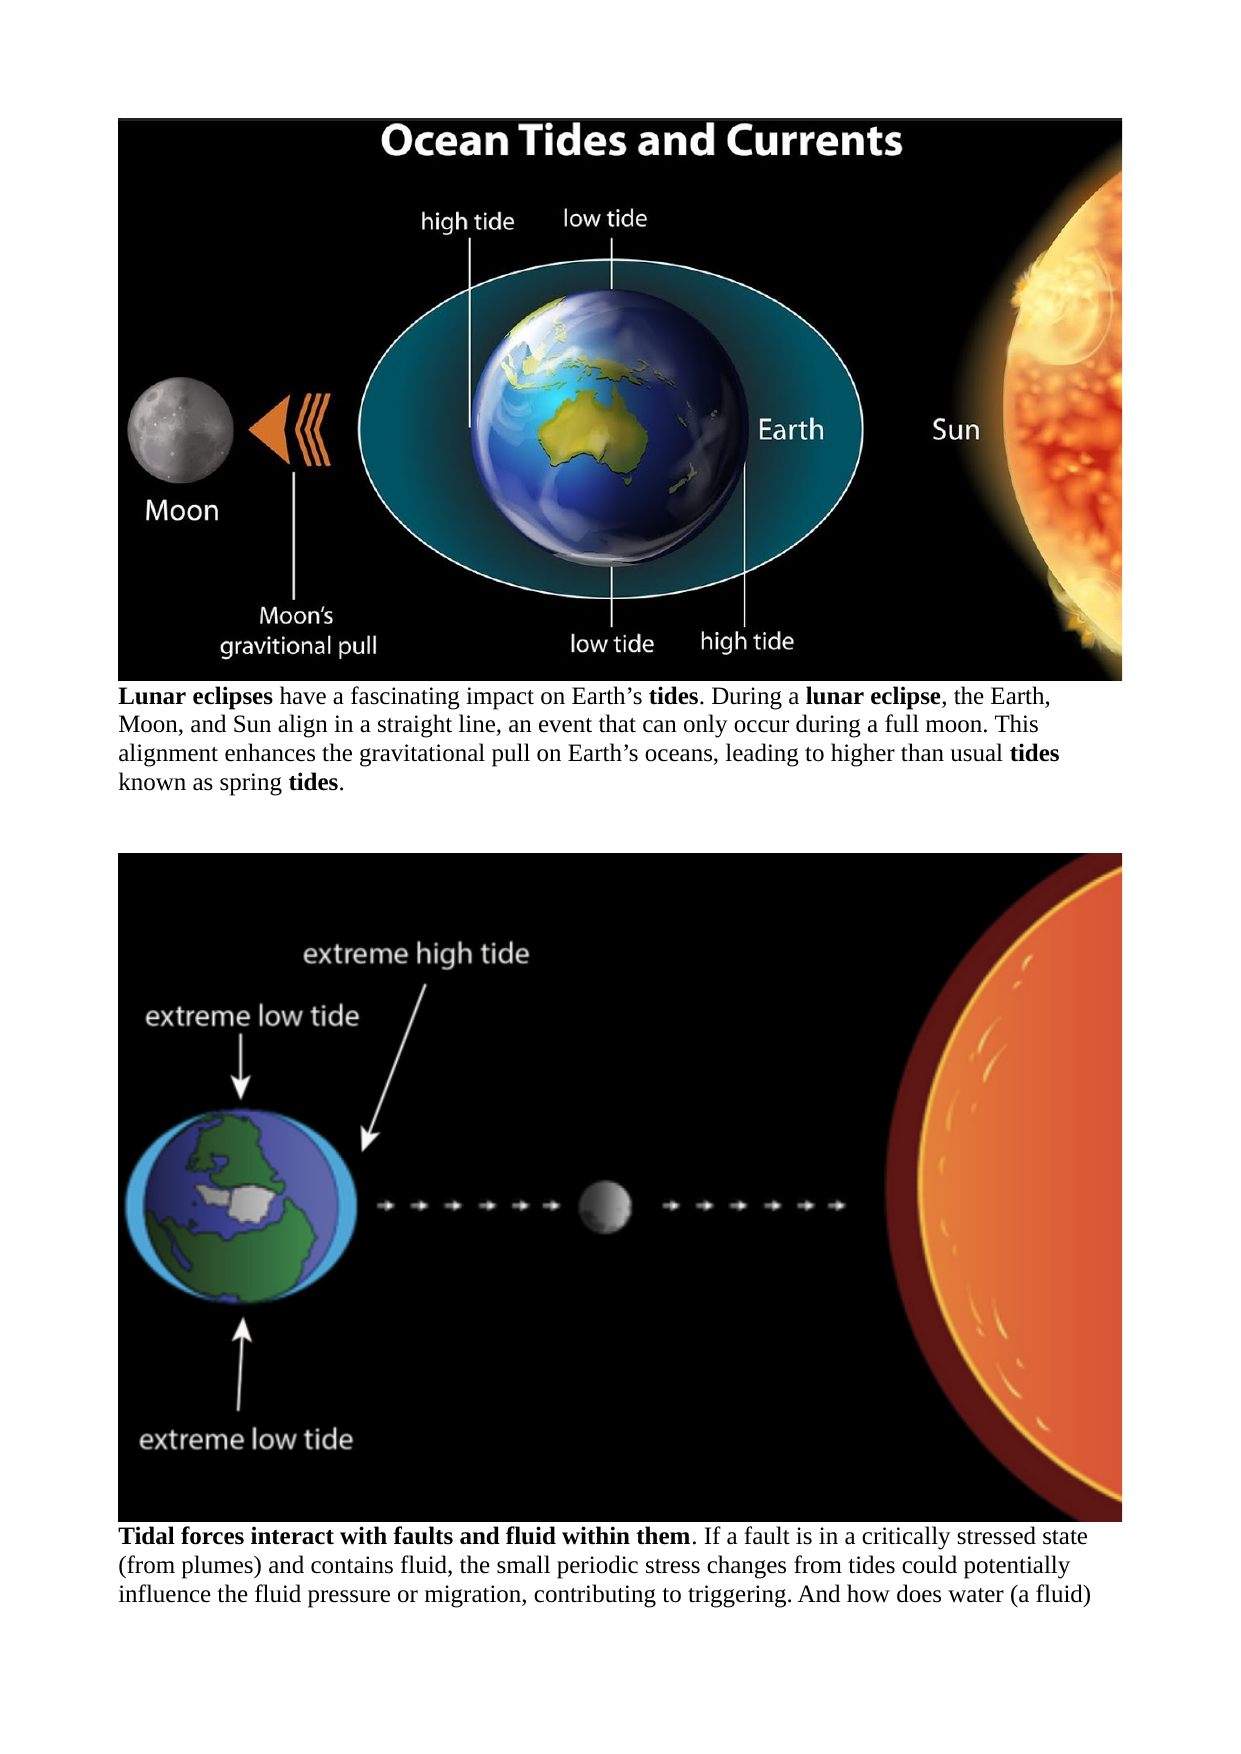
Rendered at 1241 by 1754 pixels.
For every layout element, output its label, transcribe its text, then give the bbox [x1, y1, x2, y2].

text Tidal forces interact with faults and fluid within them. If a fault is in a critically stressed state (from plumes) and contains fluid, the small periodic stress changes from tides could potentially influence the fluid pressure or migration, contributing to triggering. And how does water (a fluid) [118, 1522, 1122, 1607]
picture [118, 853, 1123, 1522]
picture [118, 118, 1123, 681]
text Lunar eclipses have a fascinating impact on Earth’s tides. During a lunar eclipse, the Earth, Moon, and Sun align in a straight line, an event that can only occur during a full moon. This alignment enhances the gravitational pull on Earth’s oceans, leading to higher than usual tides known as spring tides. [118, 681, 1122, 796]
